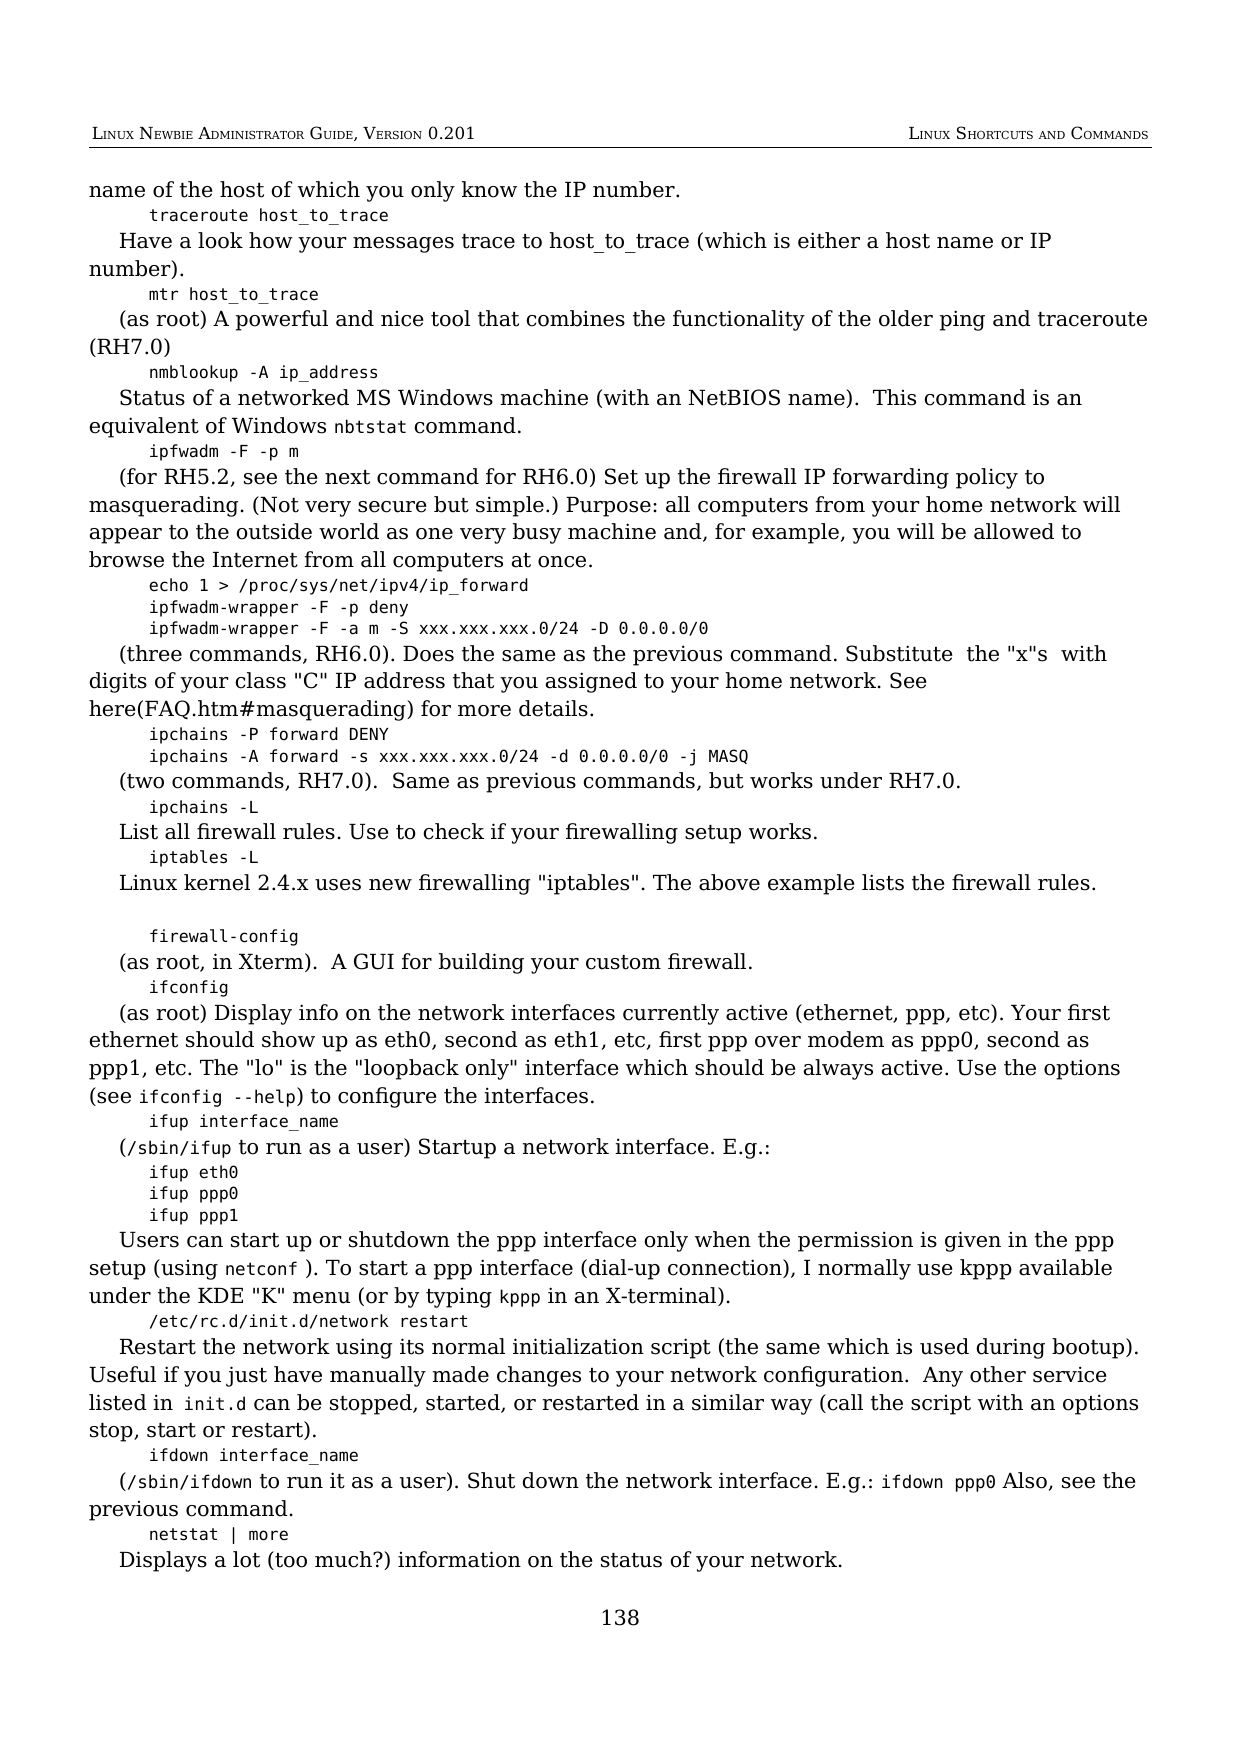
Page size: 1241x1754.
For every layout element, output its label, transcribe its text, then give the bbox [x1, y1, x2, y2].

text ipfwadm-wrapper -F -p deny [148, 597, 1152, 617]
text ifup interface_name [148, 1112, 1152, 1132]
text ifup ppp1 [148, 1206, 1152, 1225]
text iptables -L [148, 848, 1152, 868]
text echo 1 > /proc/sys/net/ipv4/ip_forward [148, 576, 1152, 596]
text name of the host of which you only know the IP number. [88, 178, 1152, 202]
text (as root) A powerful and nice tool that combines the functionality of the older ping and traceroute (RH7.0) [88, 308, 1152, 360]
text Displays a lot (too much?) information on the status of your network. [88, 1548, 1152, 1572]
text (as root) Display info on the network interfaces currently active (ethernet, ppp, etc). Your first ethernet should show up as eth0, second as eth1, etc, first ppp over modem as ppp0, second as ppp1, etc. The "lo" is the "loopback only" interface which should be always active. Use the options (see ifconfig --help) to configure the interfaces. [88, 1001, 1152, 1108]
text ipchains -L [148, 797, 1152, 817]
text Have a look how your messages trace to host_to_trace (which is either a host name or IP number). [88, 229, 1152, 281]
text ipfwadm -F -p m [148, 442, 1152, 461]
text ifconfig [148, 978, 1152, 997]
text Linux kernel 2.4.x uses new firewalling "iptables". The above example lists the firewall rules. [88, 871, 1152, 896]
text (as root, in Xterm). A GUI for building your custom firewall. [88, 950, 1152, 974]
text /etc/rc.d/init.d/network restart [148, 1312, 1152, 1332]
text netstat | more [148, 1525, 1152, 1544]
text ipchains -P forward DENY [148, 725, 1152, 745]
text (three commands, RH6.0). Does the same as the previous command. Substitute the "x"s with digits of your class "C" IP address that you assigned to your home network. See here(FAQ.htm#masquerading) for more details. [88, 642, 1152, 722]
text (two commands, RH7.0). Same as previous commands, but works under RH7.0. [88, 770, 1152, 794]
text List all firewall rules. Use to check if your firewalling setup works. [88, 821, 1152, 845]
text firewall-config [148, 927, 1152, 946]
text ifup eth0 [148, 1163, 1152, 1182]
text ipchains -A forward -s xxx.xxx.xxx.0/24 -d 0.0.0.0/0 -j MASQ [148, 747, 1152, 766]
text nmblookup -A ip_address [148, 363, 1152, 383]
text Users can start up or shutdown the ppp interface only when the permission is given in the ppp setup (using netconf ). To start a ppp interface (dial-up connection), I normally use kppp available under the KDE "K" menu (or by typing kppp in an X-terminal). [88, 1229, 1152, 1308]
text ifup ppp0 [148, 1184, 1152, 1204]
text mtr host_to_trace [148, 284, 1152, 304]
text ifdown interface_name [148, 1446, 1152, 1466]
text (for RH5.2, see the next command for RH6.0) Set up the firewall IP forwarding policy to masquerading. (Not very secure but simple.) Purpose: all computers from your home network will appear to the outside world as one very busy machine and, for example, you will be allowed to browse the Internet from all computers at once. [88, 465, 1152, 573]
text Status of a networked MS Windows machine (with an NetBIOS name). This command is an equivalent of Windows nbtstat command. [88, 386, 1152, 438]
text Restart the network using its normal initialization script (the same which is used during bootup). Useful if you just have manually made changes to your network configuration. Any other service listed in init.d can be stopped, started, or restarted in a similar way (call the script with an options stop, start or restart). [88, 1335, 1152, 1443]
text (/sbin/ifup to run as a user) Startup a network interface. E.g.: [88, 1135, 1152, 1159]
text ipfwadm-wrapper -F -a m -S xxx.xxx.xxx.0/24 -D 0.0.0.0/0 [148, 619, 1152, 638]
text traceroute host_to_trace [148, 206, 1152, 225]
text (/sbin/ifdown to run it as a user). Shut down the network interface. E.g.: ifdown ppp0 Also, see the previous command. [88, 1469, 1152, 1521]
